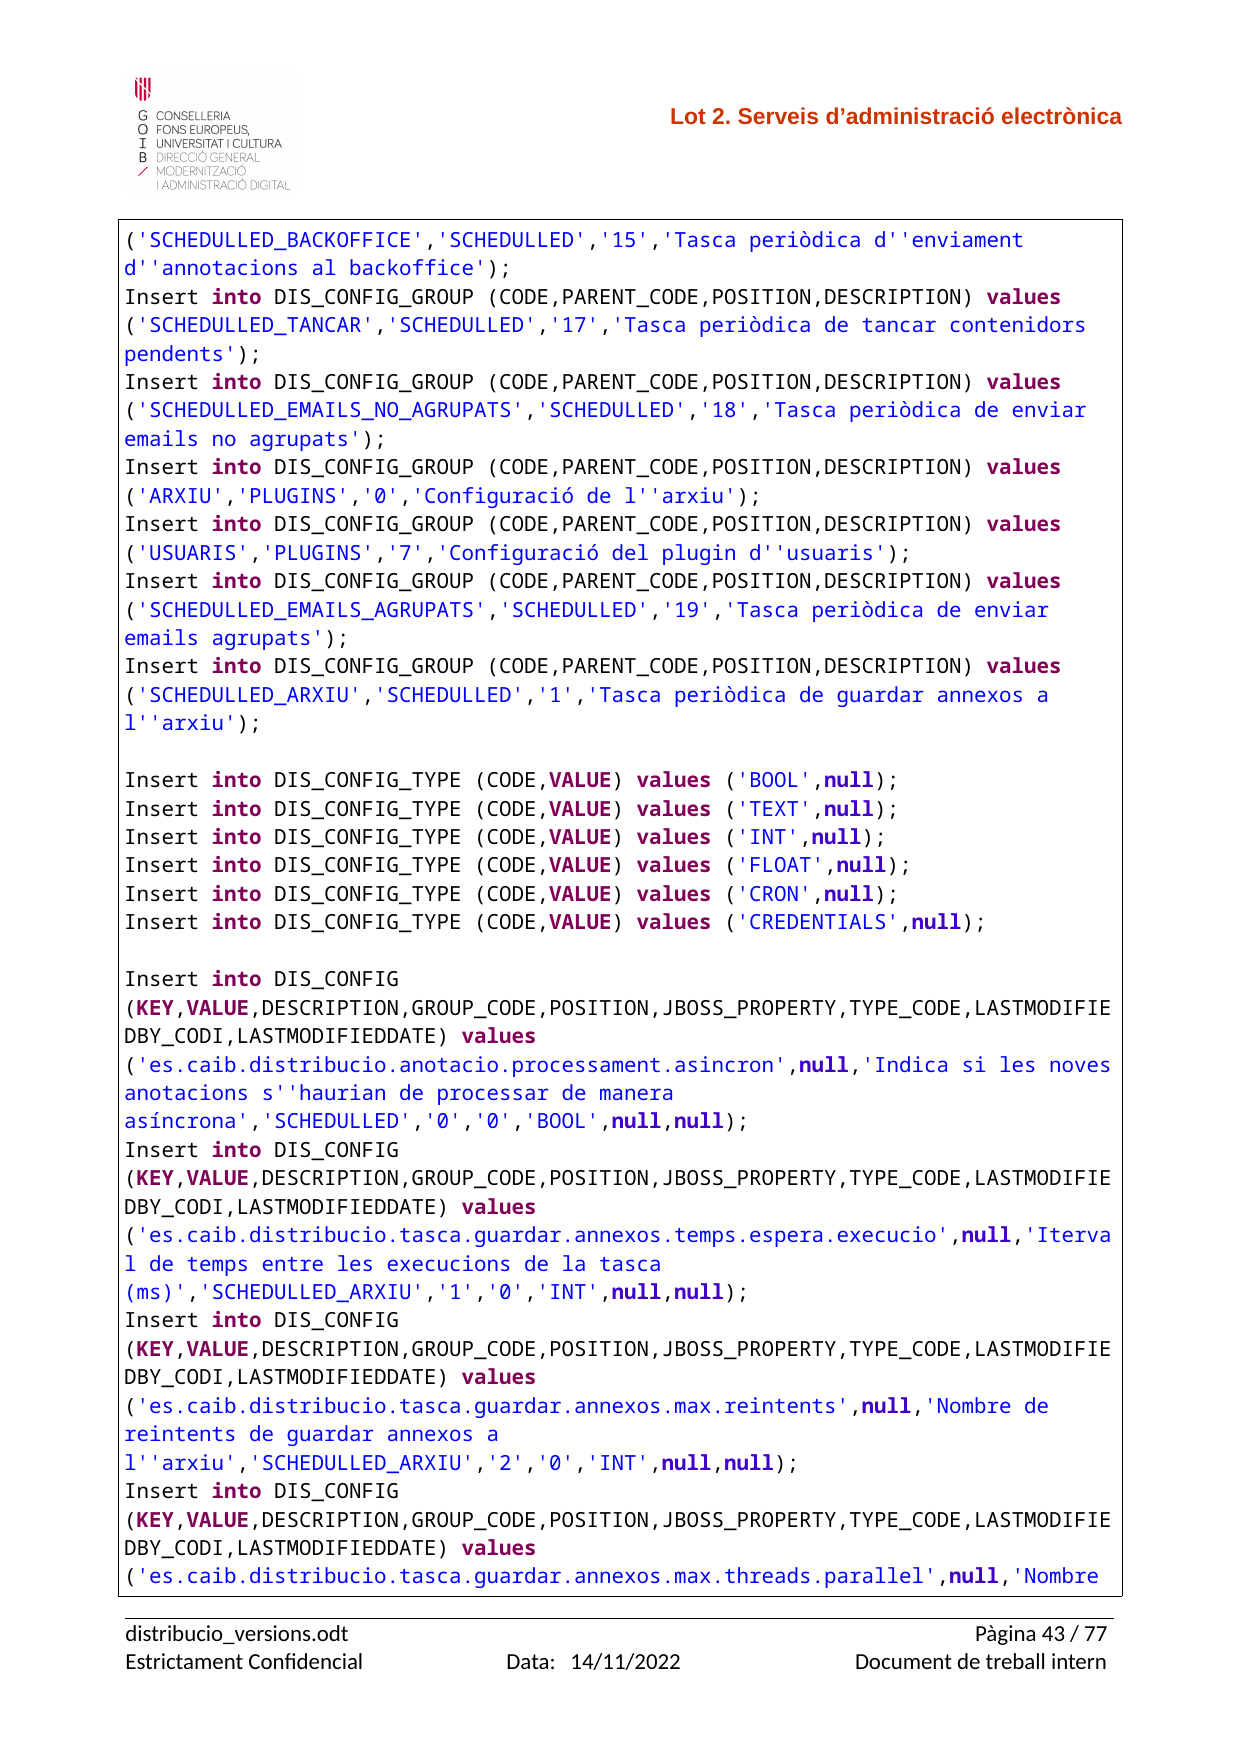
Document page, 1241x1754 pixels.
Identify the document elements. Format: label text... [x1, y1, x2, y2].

picture [126, 70, 299, 197]
table_header ('SCHEDULLED_BACKOFFICE','SCHEDULLED','15','Tasca periòdica d''enviament d''annotacions al backoffice'); Insert into DIS_CONFIG_GROUP (CODE,PARENT_CODE,POSITION,DESCRIPTION) values ('SCHEDULLED_TANCAR','SCHEDULLED','17','Tasca periòdica de tancar contenidors pendents'); Insert into DIS_CONFIG_GROUP (CODE,PARENT_CODE,POSITION,DESCRIPTION) values ('SCHEDULLED_EMAILS_NO_AGRUPATS','SCHEDULLED','18','Tasca periòdica de enviar emails no agrupats'); Insert into DIS_CONFIG_GROUP (CODE,PARENT_CODE,POSITION,DESCRIPTION) values ('ARXIU','PLUGINS','0','Configuració de l''arxiu'); Insert into DIS_CONFIG_GROUP (CODE,PARENT_CODE,POSITION,DESCRIPTION) values ('USUARIS','PLUGINS','7','Configuració del plugin d''usuaris'); Insert into DIS_CONFIG_GROUP (CODE,PARENT_CODE,POSITION,DESCRIPTION) values ('SCHEDULLED_EMAILS_AGRUPATS','SCHEDULLED','19','Tasca periòdica de enviar emails agrupats'); Insert into DIS_CONFIG_GROUP (CODE,PARENT_CODE,POSITION,DESCRIPTION) values ('SCHEDULLED_ARXIU','SCHEDULLED','1','Tasca periòdica de guardar annexos a l''arxiu'); Insert into DIS_CONFIG_TYPE (CODE,VALUE) values ('BOOL',null); Insert into DIS_CONFIG_TYPE (CODE,VALUE) values ('TEXT',null); Insert into DIS_CONFIG_TYPE (CODE,VALUE) values ('INT',null); Insert into DIS_CONFIG_TYPE (CODE,VALUE) values ('FLOAT',null); Insert into DIS_CONFIG_TYPE (CODE,VALUE) values ('CRON',null); Insert into DIS_CONFIG_TYPE (CODE,VALUE) values ('CREDENTIALS',null); Insert into DIS_CONFIG (KEY,VALUE,DESCRIPTION,GROUP_CODE,POSITION,JBOSS_PROPERTY,TYPE_CODE,LASTMODIFIEDBY_CODI,LASTMODIFIEDDATE) values ('es.caib.distribucio.anotacio.processament.asincron',null,'Indica si les noves anotacions s''haurian de processar de manera asíncrona','SCHEDULLED','0','0','BOOL',null,null); Insert into DIS_CONFIG (KEY,VALUE,DESCRIPTION,GROUP_CODE,POSITION,JBOSS_PROPERTY,TYPE_CODE,LASTMODIFIEDBY_CODI,LASTMODIFIEDDATE) values ('es.caib.distribucio.tasca.guardar.annexos.temps.espera.execucio',null,'Iterval de temps entre les execucions de la tasca (ms)','SCHEDULLED_ARXIU','1','0','INT',null,null); Insert into DIS_CONFIG (KEY,VALUE,DESCRIPTION,GROUP_CODE,POSITION,JBOSS_PROPERTY,TYPE_CODE,LASTMODIFIEDBY_CODI,LASTMODIFIEDDATE) values ('es.caib.distribucio.tasca.guardar.annexos.max.reintents',null,'Nombre de reintents de guardar annexos a l''arxiu','SCHEDULLED_ARXIU','2','0','INT',null,null); Insert into DIS_CONFIG (KEY,VALUE,DESCRIPTION,GROUP_CODE,POSITION,JBOSS_PROPERTY,TYPE_CODE,LASTMODIFIEDBY_CODI,LASTMODIFIEDDATE) values ('es.caib.distribucio.tasca.guardar.annexos.max.threads.parallel',null,'Nombre [119, 220, 1122, 1596]
